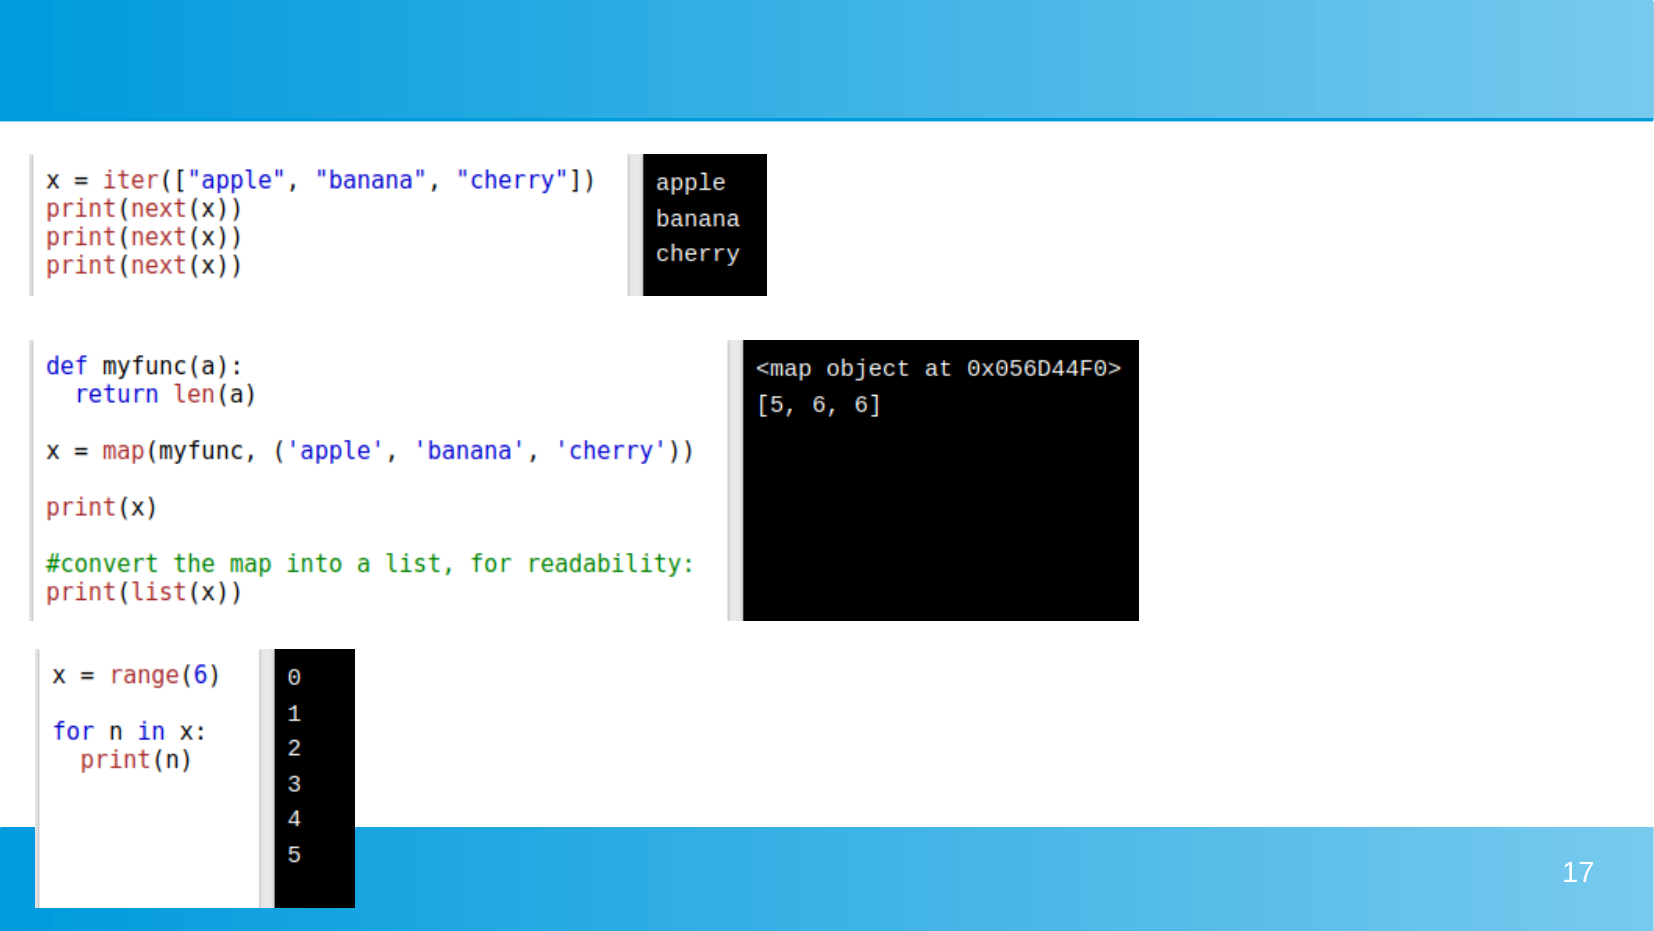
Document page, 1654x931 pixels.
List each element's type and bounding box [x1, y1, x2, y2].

picture [35, 649, 355, 908]
picture [29, 340, 1139, 621]
picture [29, 154, 767, 296]
